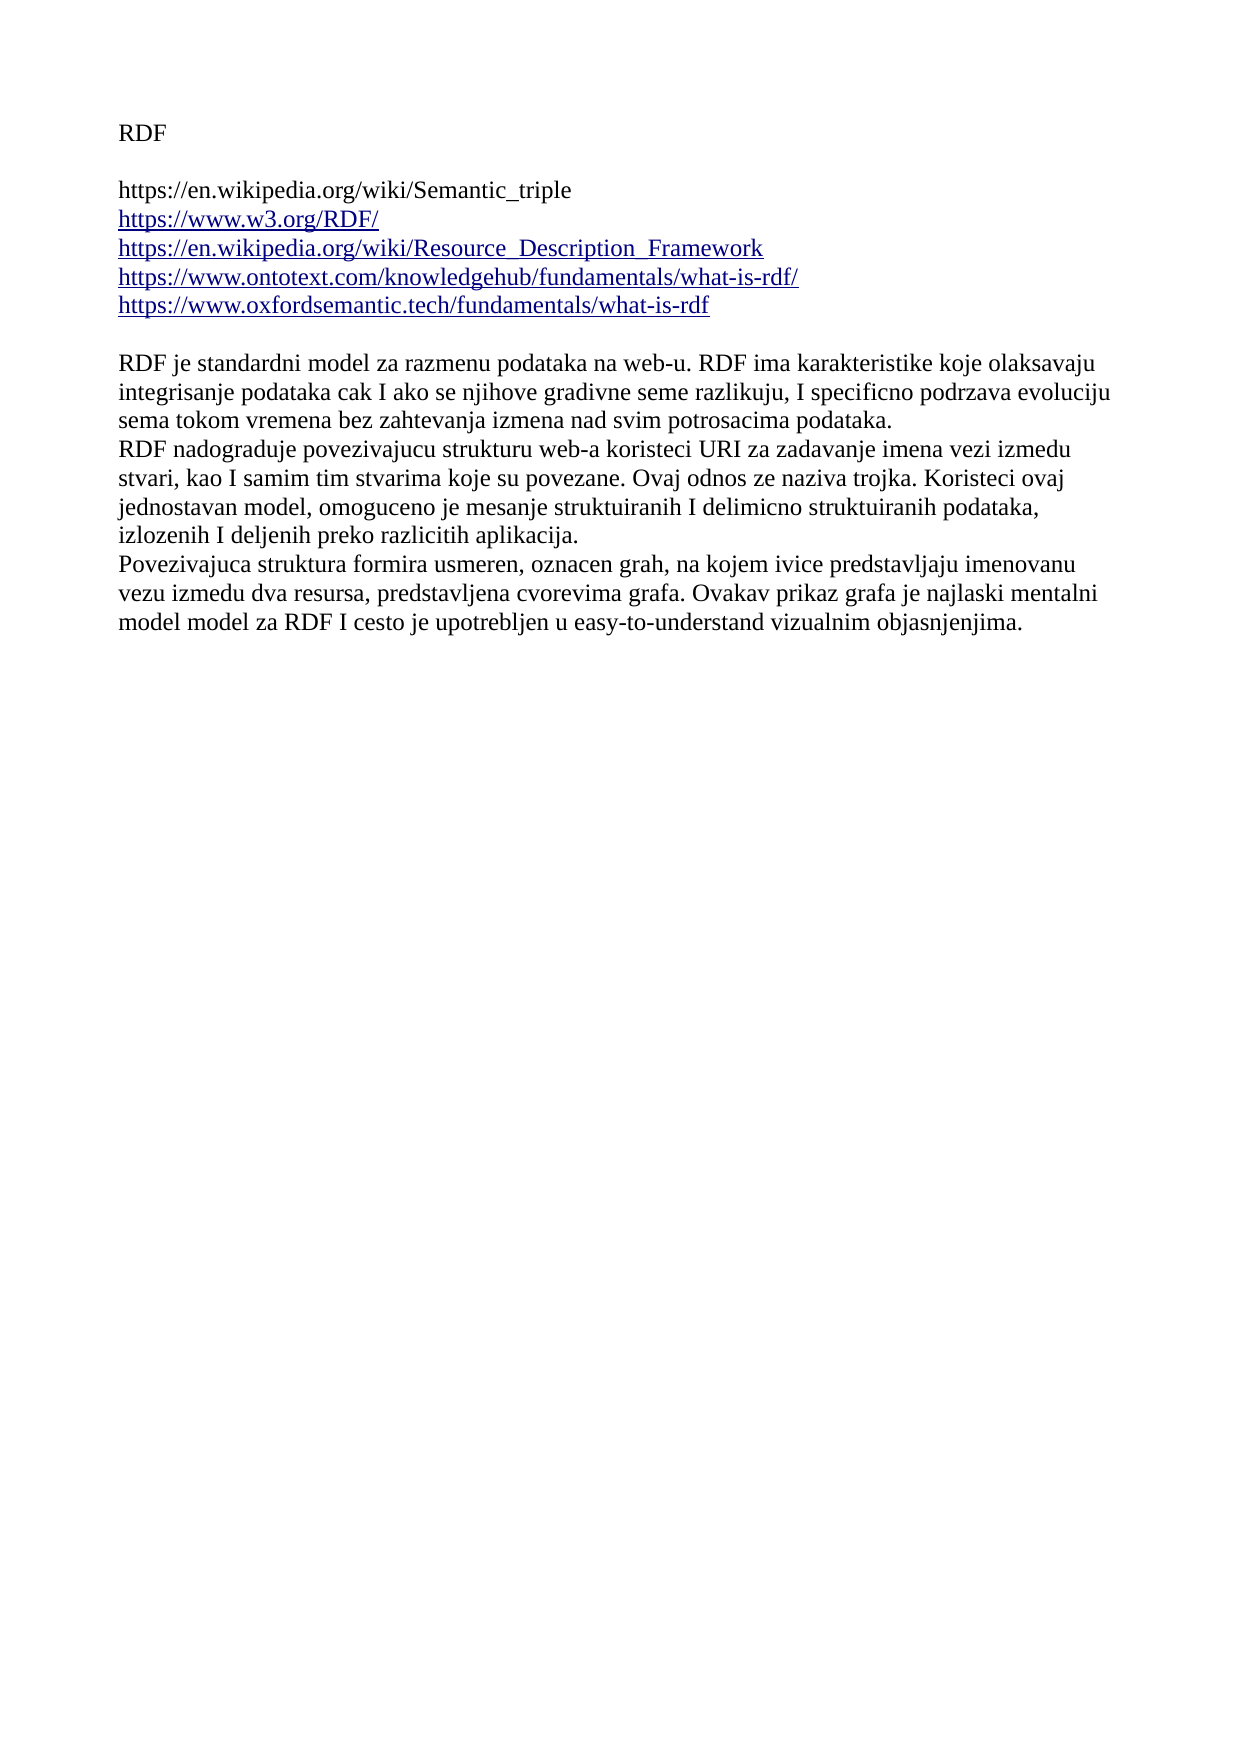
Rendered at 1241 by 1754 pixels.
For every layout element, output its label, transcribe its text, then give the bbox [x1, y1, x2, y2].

text https://www.w3.org/RDF/ [118, 204, 1122, 233]
text RDF nadograduje povezivajucu strukturu web-a koristeci URI za zadavanje imena vezi izmedu stvari, kao I samim tim stvarima koje su povezane. Ovaj odnos ze naziva trojka. Koristeci ovaj jednostavan model, omoguceno je mesanje struktuiranih I delimicno struktuiranih podataka, izlozenih I deljenih preko razlicitih aplikacija. [118, 434, 1122, 549]
text Povezivajuca struktura formira usmeren, oznacen grah, na kojem ivice predstavljaju imenovanu vezu izmedu dva resursa, predstavljena cvorevima grafa. Ovakav prikaz grafa je najlaski mentalni model model za RDF I cesto je upotrebljen u easy-to-understand vizualnim objasnjenjima. [118, 549, 1122, 636]
text RDF je standardni model za razmenu podataka na web-u. RDF ima karakteristike koje olaksavaju integrisanje podataka cak I ako se njihove gradivne seme razlikuju, I specificno podrzava evoluciju sema tokom vremena bez zahtevanja izmena nad svim potrosacima podataka. [118, 348, 1122, 434]
text https://en.wikipedia.org/wiki/Semantic_triple [118, 176, 1122, 204]
text RDF [118, 118, 1122, 147]
text https://www.oxfordsemantic.tech/fundamentals/what-is-rdf [118, 291, 1122, 319]
text https://www.ontotext.com/knowledgehub/fundamentals/what-is-rdf/ [118, 262, 1122, 291]
text https://en.wikipedia.org/wiki/Resource_Description_Framework [118, 233, 1122, 262]
